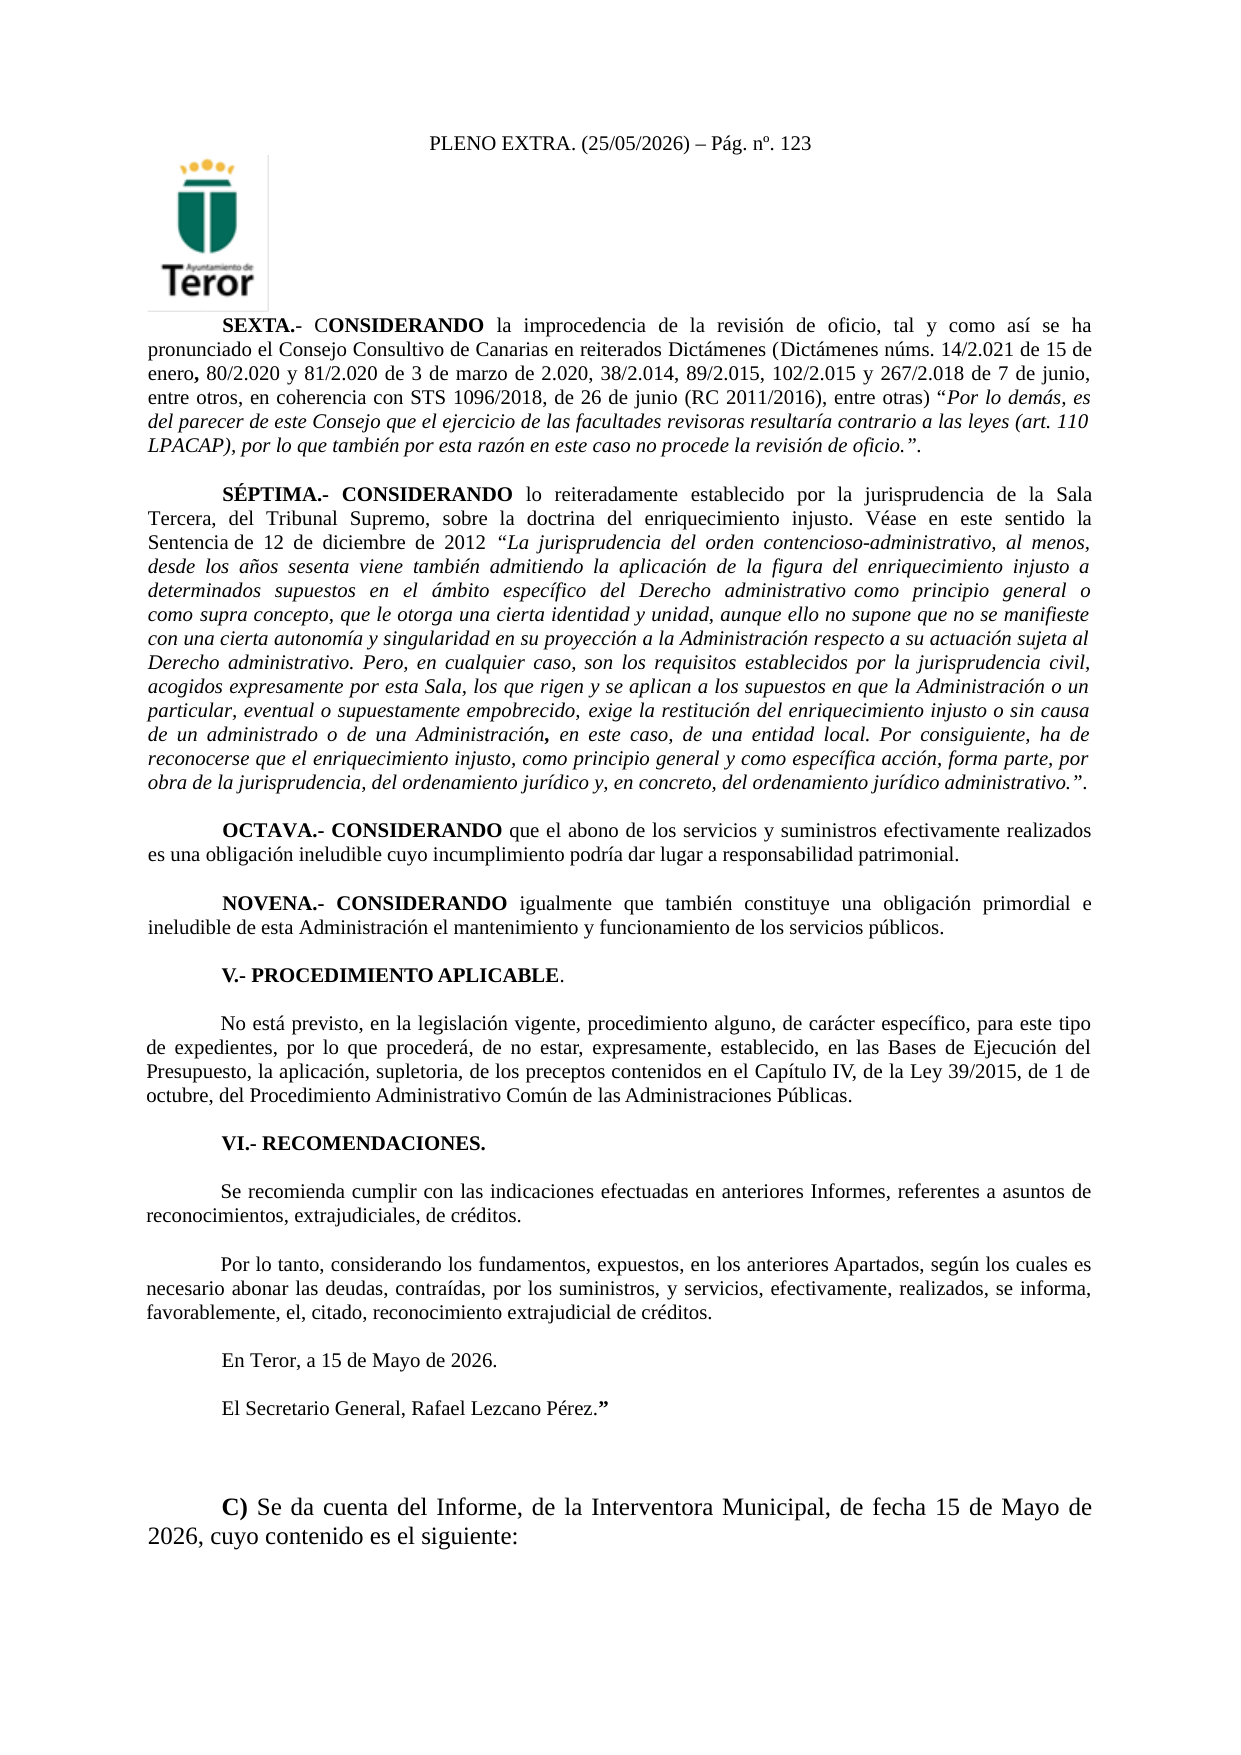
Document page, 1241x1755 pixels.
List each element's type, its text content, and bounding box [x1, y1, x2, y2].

text En Teror, a 15 de Mayo de 2026. [147, 1348, 1093, 1372]
text Por lo tanto, considerando los fundamentos, expuestos, en los anteriores Apartados, según los cuales es necesario abonar las deudas, contraídas, por los suministros, y servicios, efectivamente, realizados, se informa, favorablemente, el, citado, reconocimiento extrajudicial de créditos. [146, 1251, 1093, 1324]
text No está previsto, en la legislación vigente, procedimiento alguno, de carácter específico, para este tipo de expedientes, por lo que procederá, de no estar, expresamente, establecido, en las Bases de Ejecución del Presupuesto, la aplicación, supletoria, de los preceptos contenidos en el Capítulo IV, de la Ley 39/2015, de 1 de octubre, del Procedimiento Administrativo Común de las Administraciones Públicas. [146, 1011, 1093, 1107]
text El Secretario General, Rafael Lezcano Pérez.” [148, 1396, 1093, 1420]
text V.- PROCEDIMIENTO APLICABLE. [147, 963, 1093, 987]
text OCTAVA.- CONSIDERANDO que el abono de los servicios y suministros efectivamente realizados es una obligación ineludible cuyo incumplimiento podría dar lugar a responsabilidad patrimonial. [148, 818, 1093, 866]
text Se recomienda cumplir con las indicaciones efectuadas en anteriores Informes, referentes a asuntos de reconocimientos, extrajudiciales, de créditos. [146, 1179, 1093, 1227]
text VI.- RECOMENDACIONES. [147, 1131, 1093, 1155]
text SEXTA.- CONSIDERANDO la improcedencia de la revisión de oficio, tal y como así se ha pronunciado el Consejo Consultivo de Canarias en reiterados Dictámenes (Dictámenes núms. 14/2.021 de 15 de enero, 80/2.020 y 81/2.020 de 3 de marzo de 2.020, 38/2.014, 89/2.015, 102/2.015 y 267/2.018 de 7 de junio, entre otros, en coherencia con STS 1096/2018, de 26 de junio (RC 2011/2016), entre otras) “Por lo demás, es del parecer de este Consejo que el ejercicio de las facultades revisoras resultaría contrario a las leyes (art. 110 LPACAP), por lo que también por esta razón en este caso no procede la revisión de oficio.”. [148, 313, 1093, 457]
text C) Se da cuenta del Informe, de la Interventora Municipal, de fecha 15 de Mayo de 2026, cuyo contenido es el siguiente: [148, 1492, 1093, 1549]
text SÉPTIMA.- CONSIDERANDO lo reiteradamente establecido por la jurisprudencia de la Sala Tercera, del Tribunal Supremo, sobre la doctrina del enriquecimiento injusto. Véase en este sentido la Sentencia de 12 de diciembre de 2012 “La jurisprudencia del orden contencioso-administrativo, al menos, desde los años sesenta viene también admitiendo la aplicación de la figura del enriquecimiento injusto a determinados supuestos en el ámbito específico del Derecho administrativo como principio general o como supra concepto, que le otorga una cierta identidad y unidad, aunque ello no supone que no se manifieste con una cierta autonomía y singularidad en su proyección a la Administración respecto a su actuación sujeta al Derecho administrativo. Pero, en cualquier caso, son los requisitos establecidos por la jurisprudencia civil, acogidos expresamente por esta Sala, los que rigen y se aplican a los supuestos en que la Administración o un particular, eventual o supuestamente empobrecido, exige la restitución del enriquecimiento injusto o sin causa de un administrado o de una Administración, en este caso, de una entidad local. Por consiguiente, ha de reconocerse que el enriquecimiento injusto, como principio general y como específica acción, forma parte, por obra de la jurisprudencia, del ordenamiento jurídico y, en concreto, del ordenamiento jurídico administrativo.”. [148, 481, 1093, 794]
text NOVENA.- CONSIDERANDO igualmente que también constituye una obligación primordial e ineludible de esta Administración el mantenimiento y funcionamiento de los servicios públicos. [148, 891, 1093, 939]
